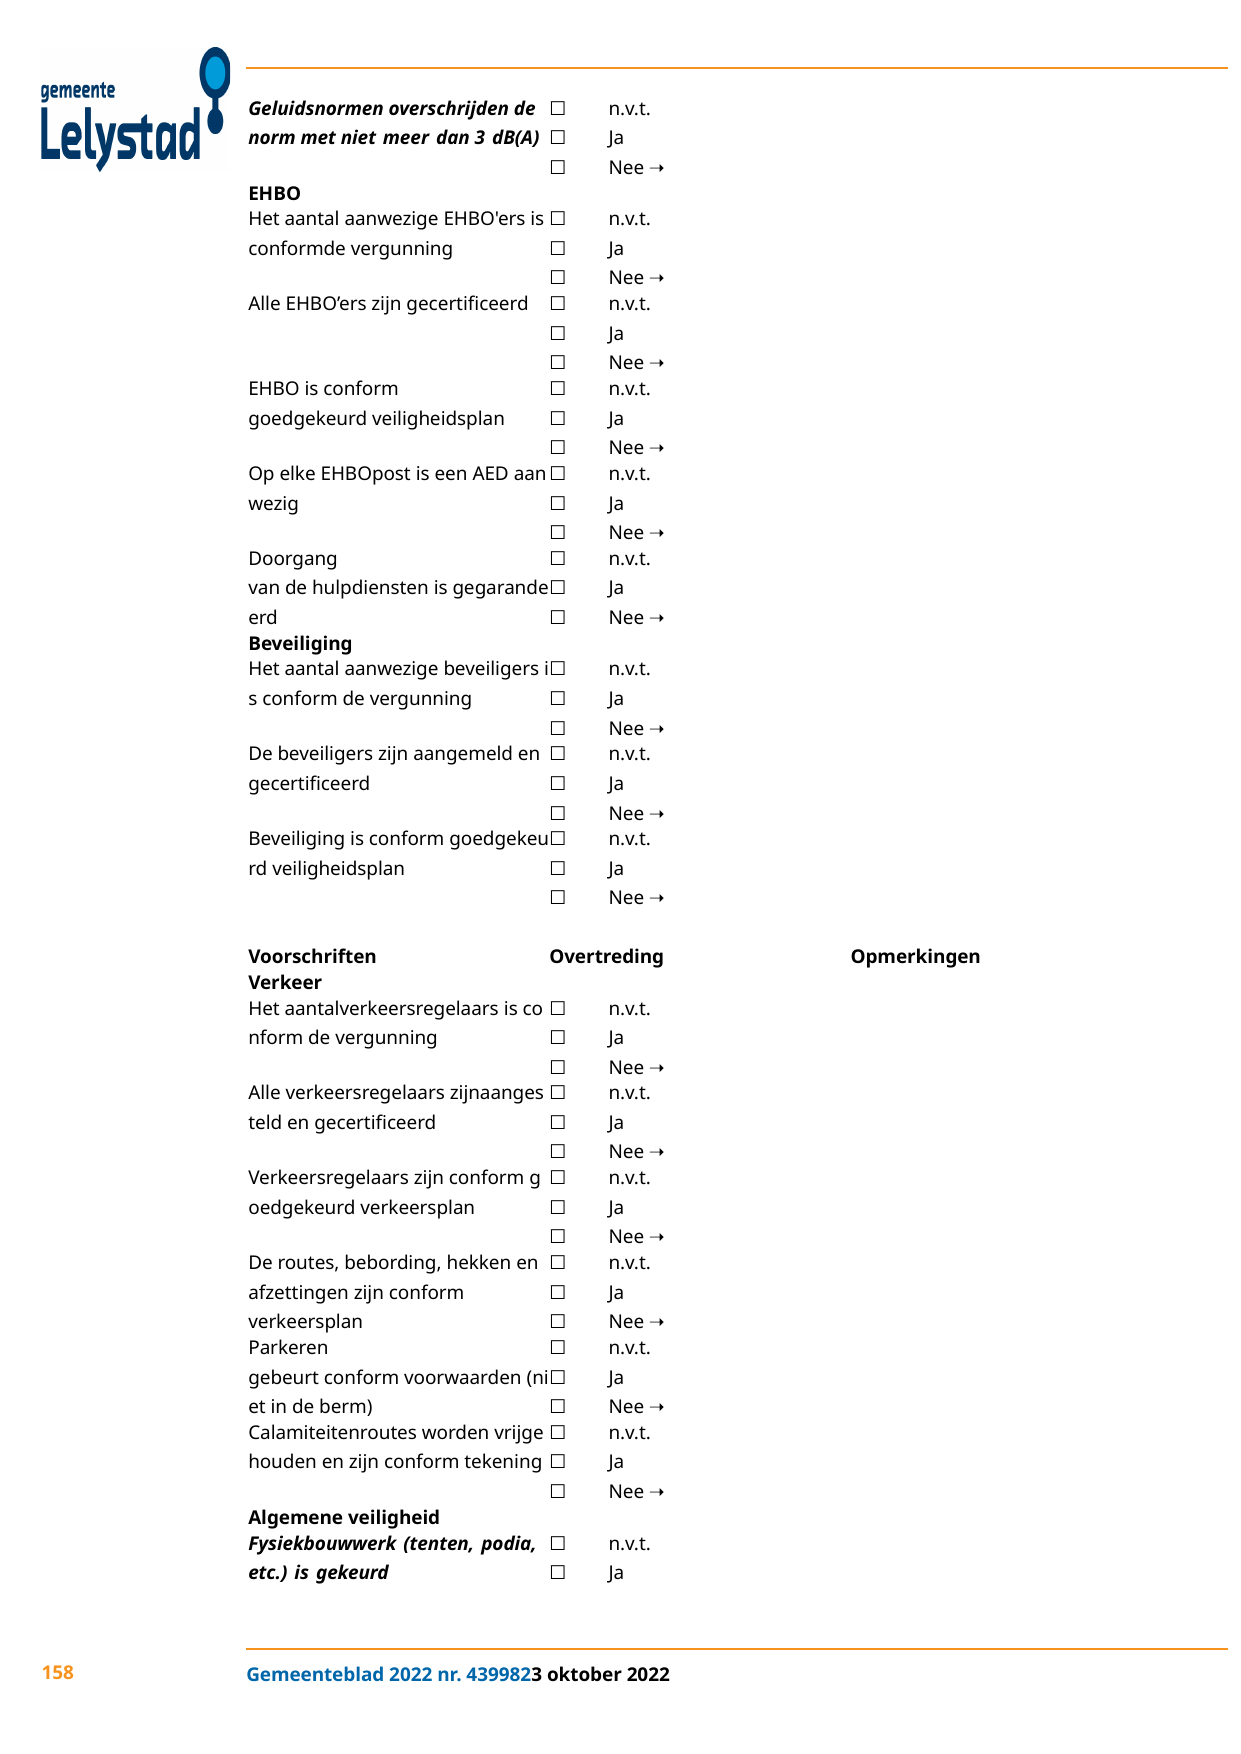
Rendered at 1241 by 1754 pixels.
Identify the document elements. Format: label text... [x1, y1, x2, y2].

table_cell Het aantalverkeersregelaars is conform de vergunning [248, 995, 549, 1079]
table_cell [850, 1165, 1152, 1249]
table_cell [549, 1504, 850, 1530]
table_cell [549, 180, 850, 205]
table_cell Alle EHBO’ers zijn gecertificeerd [248, 290, 549, 375]
table_cell Beveiliging [248, 630, 549, 656]
table_cell n.v.t. Ja Nee ➝ [549, 460, 850, 545]
table_cell n.v.t. Ja Nee ➝ [549, 95, 850, 180]
table_cell Algemene veiligheid [248, 1504, 549, 1530]
table_cell [850, 969, 1152, 995]
table_cell Verkeer [248, 969, 549, 995]
table_cell Het aantal aanwezige EHBO'ers is conformde vergunning [248, 205, 549, 290]
table_cell n.v.t. Ja Nee ➝ [549, 656, 850, 741]
table_header Overtreding [549, 943, 850, 969]
table_cell n.v.t. Ja Nee ➝ [549, 205, 850, 290]
table_header Opmerkingen [850, 943, 1152, 969]
table_cell Calamiteitenroutes worden vrijgehouden en zijn conform tekening [248, 1419, 549, 1504]
picture [41, 47, 231, 172]
table_header Voorschriften [248, 943, 549, 969]
table_cell Doorgang van de hulpdiensten is gegarandeerd [248, 545, 549, 630]
table_cell Parkeren gebeurt conform voorwaarden (niet in de berm) [248, 1334, 549, 1419]
table_cell [850, 630, 1152, 656]
table_cell n.v.t. Ja Nee ➝ [549, 375, 850, 460]
table_cell [850, 290, 1152, 375]
table_cell [850, 741, 1152, 825]
table_cell Op elke EHBOpost is een AED aanwezig [248, 460, 549, 545]
table_cell [850, 375, 1152, 460]
table_cell [850, 1080, 1152, 1164]
table_cell n.v.t. Ja Nee ➝ [549, 1165, 850, 1249]
table_cell n.v.t. Ja Nee ➝ [549, 545, 850, 630]
table_cell n.v.t. Ja Nee ➝ [549, 825, 850, 910]
table_cell [850, 1504, 1152, 1530]
table_cell [850, 656, 1152, 741]
table_cell Geluidsnormen overschrijden de norm met niet meer dan 3 dB(A) [248, 95, 549, 180]
table_cell [850, 460, 1152, 545]
table_cell [549, 630, 850, 656]
table_cell [850, 1530, 1152, 1585]
table_cell [850, 995, 1152, 1079]
table_cell Verkeersregelaars zijn conform goedgekeurd verkeersplan [248, 1165, 549, 1249]
table_cell [549, 969, 850, 995]
table_cell Alle verkeersregelaars zijnaangesteld en gecertificeerd [248, 1080, 549, 1164]
table_cell n.v.t. Ja Nee ➝ [549, 1249, 850, 1334]
table_cell [850, 180, 1152, 205]
table_cell [850, 1419, 1152, 1504]
table_cell n.v.t. Ja Nee ➝ [549, 1530, 850, 1585]
table_cell [850, 95, 1152, 180]
table_cell [850, 1334, 1152, 1419]
table_cell Beveiliging is conform goedgekeurd veiligheidsplan [248, 825, 549, 910]
table_cell EHBO [248, 180, 549, 205]
table_cell EHBO is conform goedgekeurd veiligheidsplan [248, 375, 549, 460]
table_cell De routes, bebording, hekken en afzettingen zijn conform verkeersplan [248, 1249, 549, 1334]
table_cell Fysiekbouwwerk (tenten, podia,etc.) is gekeurd [248, 1530, 549, 1585]
table_cell [850, 1249, 1152, 1334]
table_cell [850, 545, 1152, 630]
table_cell n.v.t. Ja Nee ➝ [549, 1080, 850, 1164]
table_cell [850, 205, 1152, 290]
table_cell Het aantal aanwezige beveiligers is conform de vergunning [248, 656, 549, 741]
table_cell [850, 825, 1152, 910]
table_cell n.v.t. Ja Nee ➝ [549, 995, 850, 1079]
table_cell n.v.t. Ja Nee ➝ [549, 741, 850, 825]
table_cell n.v.t. Ja Nee ➝ [549, 290, 850, 375]
table_cell De beveiligers zijn aangemeld en gecertificeerd [248, 741, 549, 825]
table_cell n.v.t. Ja Nee ➝ [549, 1334, 850, 1419]
table_cell n.v.t. Ja Nee ➝ [549, 1419, 850, 1504]
